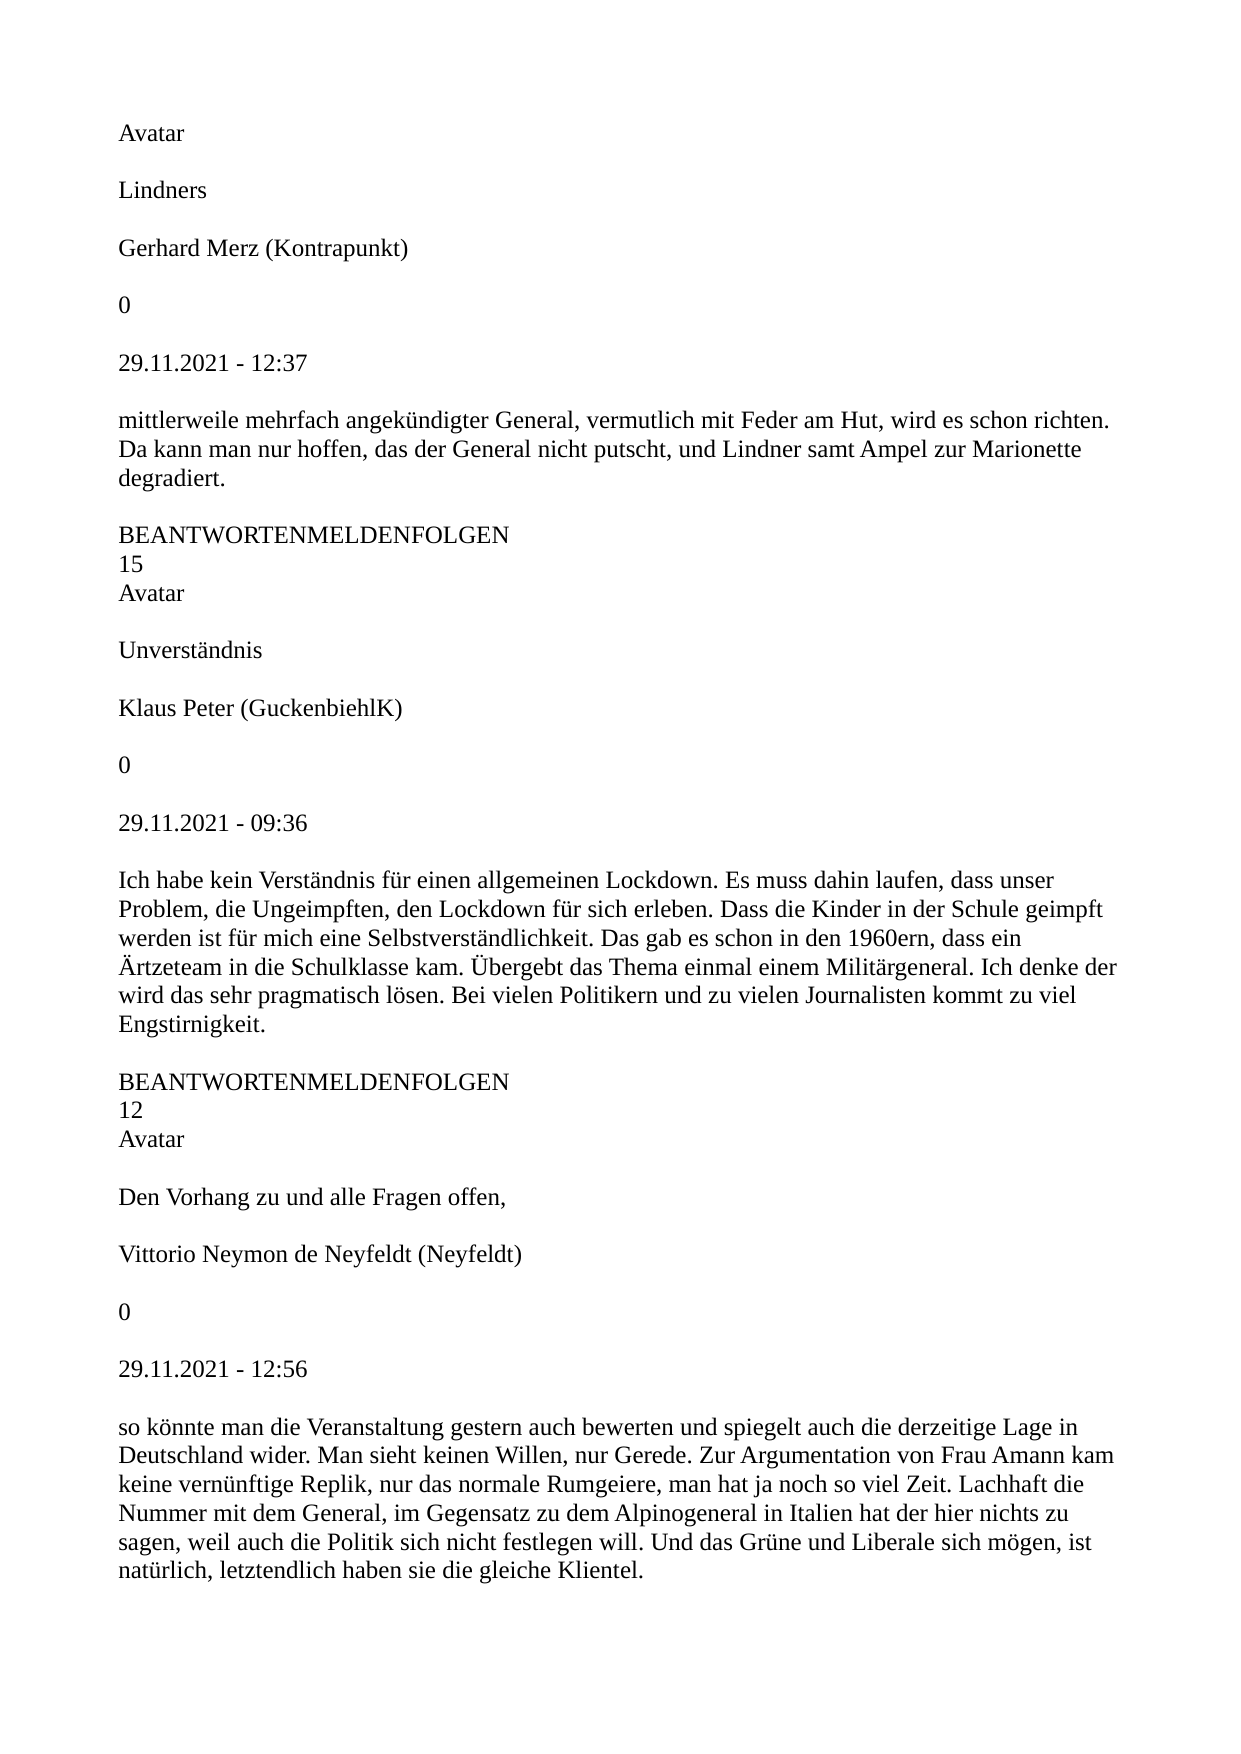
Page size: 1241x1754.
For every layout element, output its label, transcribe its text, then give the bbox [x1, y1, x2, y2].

text BEANTWORTENMELDENFOLGEN [118, 1067, 1122, 1096]
text Avatar [118, 118, 1122, 147]
text Unverständnis [118, 636, 1122, 664]
text Den Vorhang zu und alle Fragen offen, [118, 1182, 1122, 1211]
text Ich habe kein Verständnis für einen allgemeinen Lockdown. Es muss dahin laufen, dass unser Problem, die Ungeimpften, den Lockdown für sich erleben. Dass die Kinder in der Schule geimpft werden ist für mich eine Selbstverständlichkeit. Das gab es schon in den 1960ern, dass ein Ärtzeteam in die Schulklasse kam. Übergebt das Thema einmal einem Militärgeneral. Ich denke der wird das sehr pragmatisch lösen. Bei vielen Politikern und zu vielen Journalisten kommt zu viel Engstirnigkeit. [118, 866, 1122, 1038]
text so könnte man die Veranstaltung gestern auch bewerten und spiegelt auch die derzeitige Lage in Deutschland wider. Man sieht keinen Willen, nur Gerede. Zur Argumentation von Frau Amann kam keine vernünftige Replik, nur das normale Rumgeiere, man hat ja noch so viel Zeit. Lachhaft die Nummer mit dem General, im Gegensatz zu dem Alpinogeneral in Italien hat der hier nichts zu sagen, weil auch die Politik sich nicht festlegen will. Und das Grüne und Liberale sich mögen, ist natürlich, letztendlich haben sie die gleiche Klientel. [118, 1412, 1122, 1584]
text Da kann man nur hoffen, das der General nicht putscht, und Lindner samt Ampel zur Marionette degradiert. [118, 434, 1122, 492]
text Klaus Peter (GuckenbiehlK) [118, 693, 1122, 722]
text 29.11.2021 - 12:56 [118, 1354, 1122, 1383]
text Avatar [118, 1124, 1122, 1153]
text 12 [118, 1096, 1122, 1124]
text Gerhard Merz (Kontrapunkt) [118, 233, 1122, 262]
text mittlerweile mehrfach angekündigter General, vermutlich mit Feder am Hut, wird es schon richten. [118, 406, 1122, 434]
text 15 [118, 549, 1122, 578]
text BEANTWORTENMELDENFOLGEN [118, 521, 1122, 549]
text 0 [118, 1297, 1122, 1326]
text Vittorio Neymon de Neyfeldt (Neyfeldt) [118, 1239, 1122, 1268]
text Avatar [118, 578, 1122, 607]
text Lindners [118, 176, 1122, 204]
text 29.11.2021 - 09:36 [118, 808, 1122, 837]
text 0 [118, 751, 1122, 779]
text 0 [118, 291, 1122, 319]
text 29.11.2021 - 12:37 [118, 348, 1122, 377]
